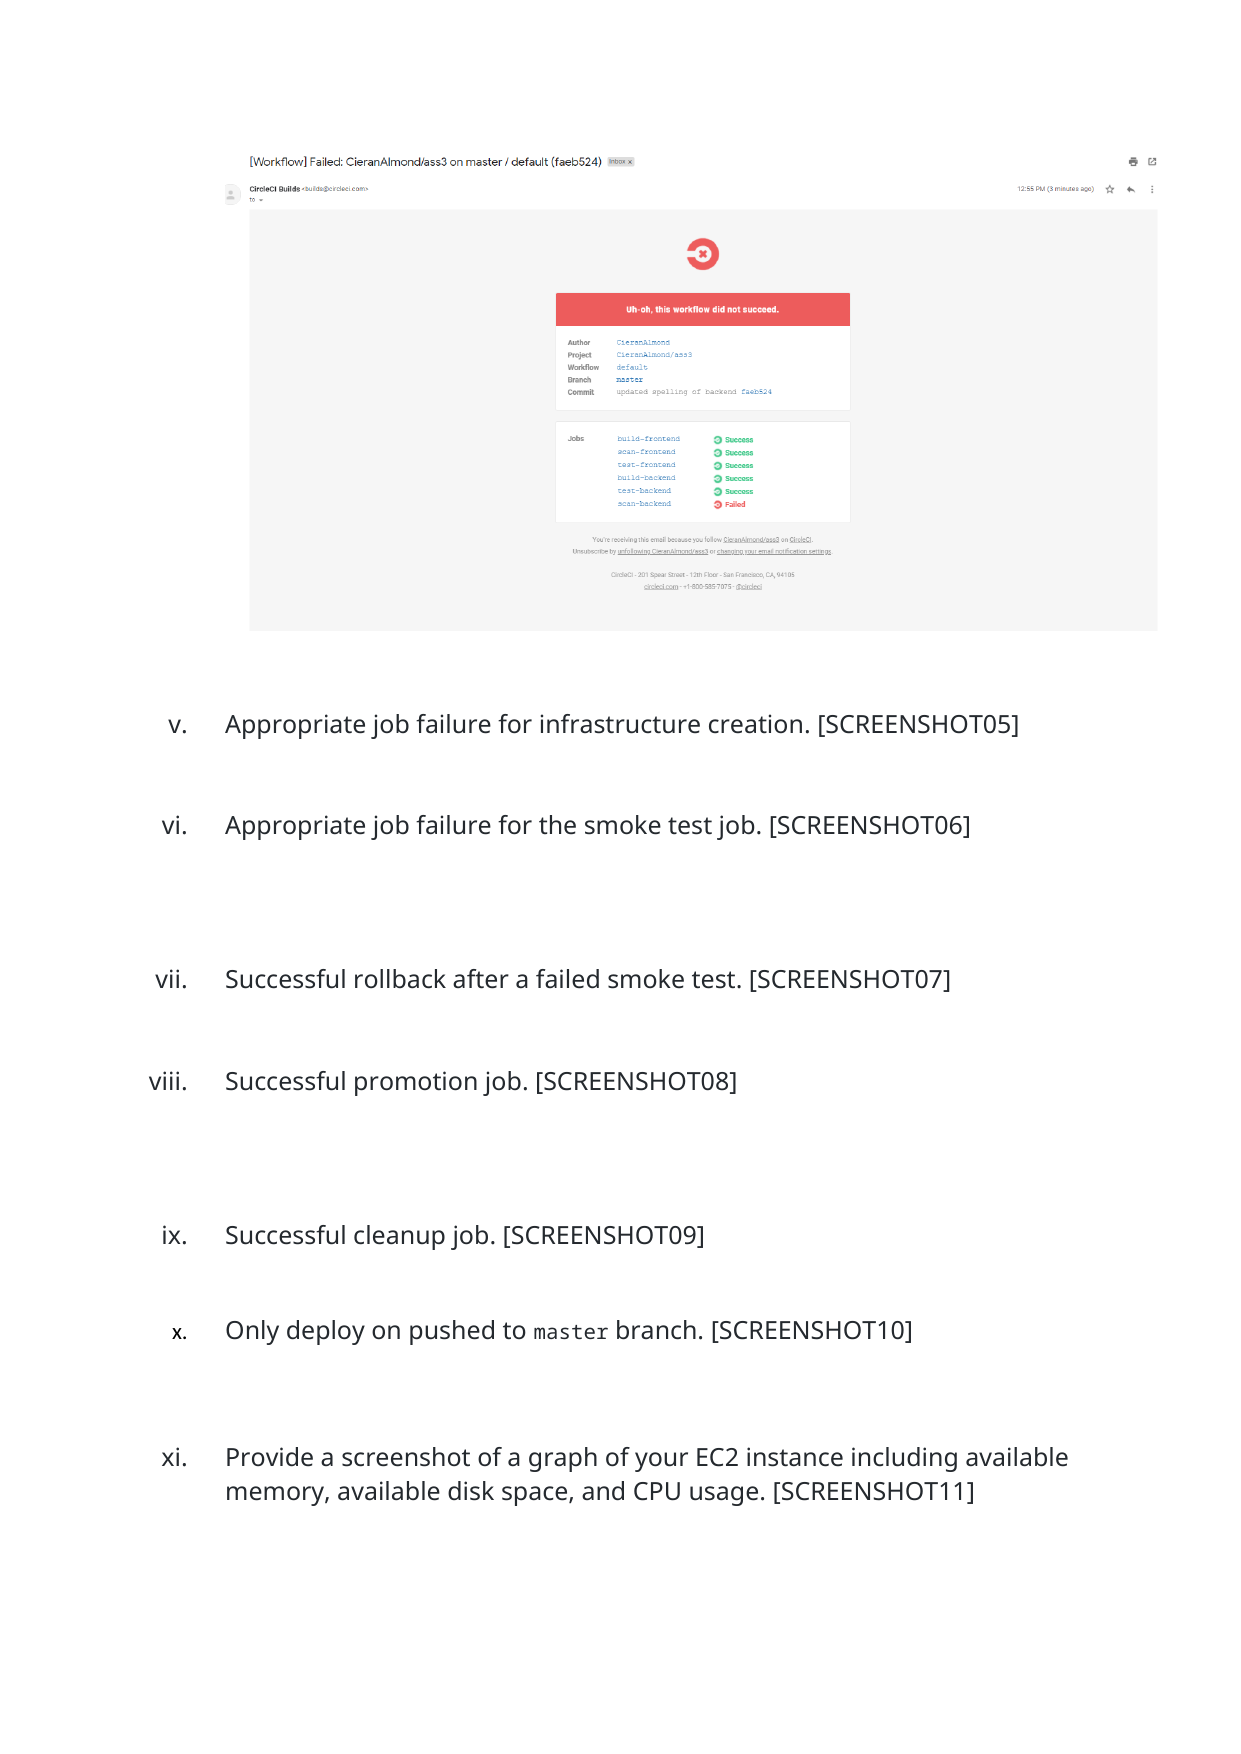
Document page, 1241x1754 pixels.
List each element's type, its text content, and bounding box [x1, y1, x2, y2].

list Appropriate job failure for the smoke test job. [SCREENSHOT06] [187, 808, 1090, 842]
list Successful cleanup job. [SCREENSHOT09] [187, 1217, 1090, 1252]
list Successful rollback after a failed smoke test. [SCREENSHOT07] [187, 962, 1090, 996]
list Provide a screenshot of a graph of your EC2 instance including available memory, available disk space, and CPU usage. [SCREENSHOT11] [187, 1440, 1090, 1508]
list Only deploy on pushed to master branch. [SCREENSHOT10] [187, 1313, 1090, 1347]
list Appropriate job failure for infrastructure creation. [SCREENSHOT05] [187, 706, 1090, 740]
list Successful promotion job. [SCREENSHOT08] [187, 1063, 1090, 1097]
